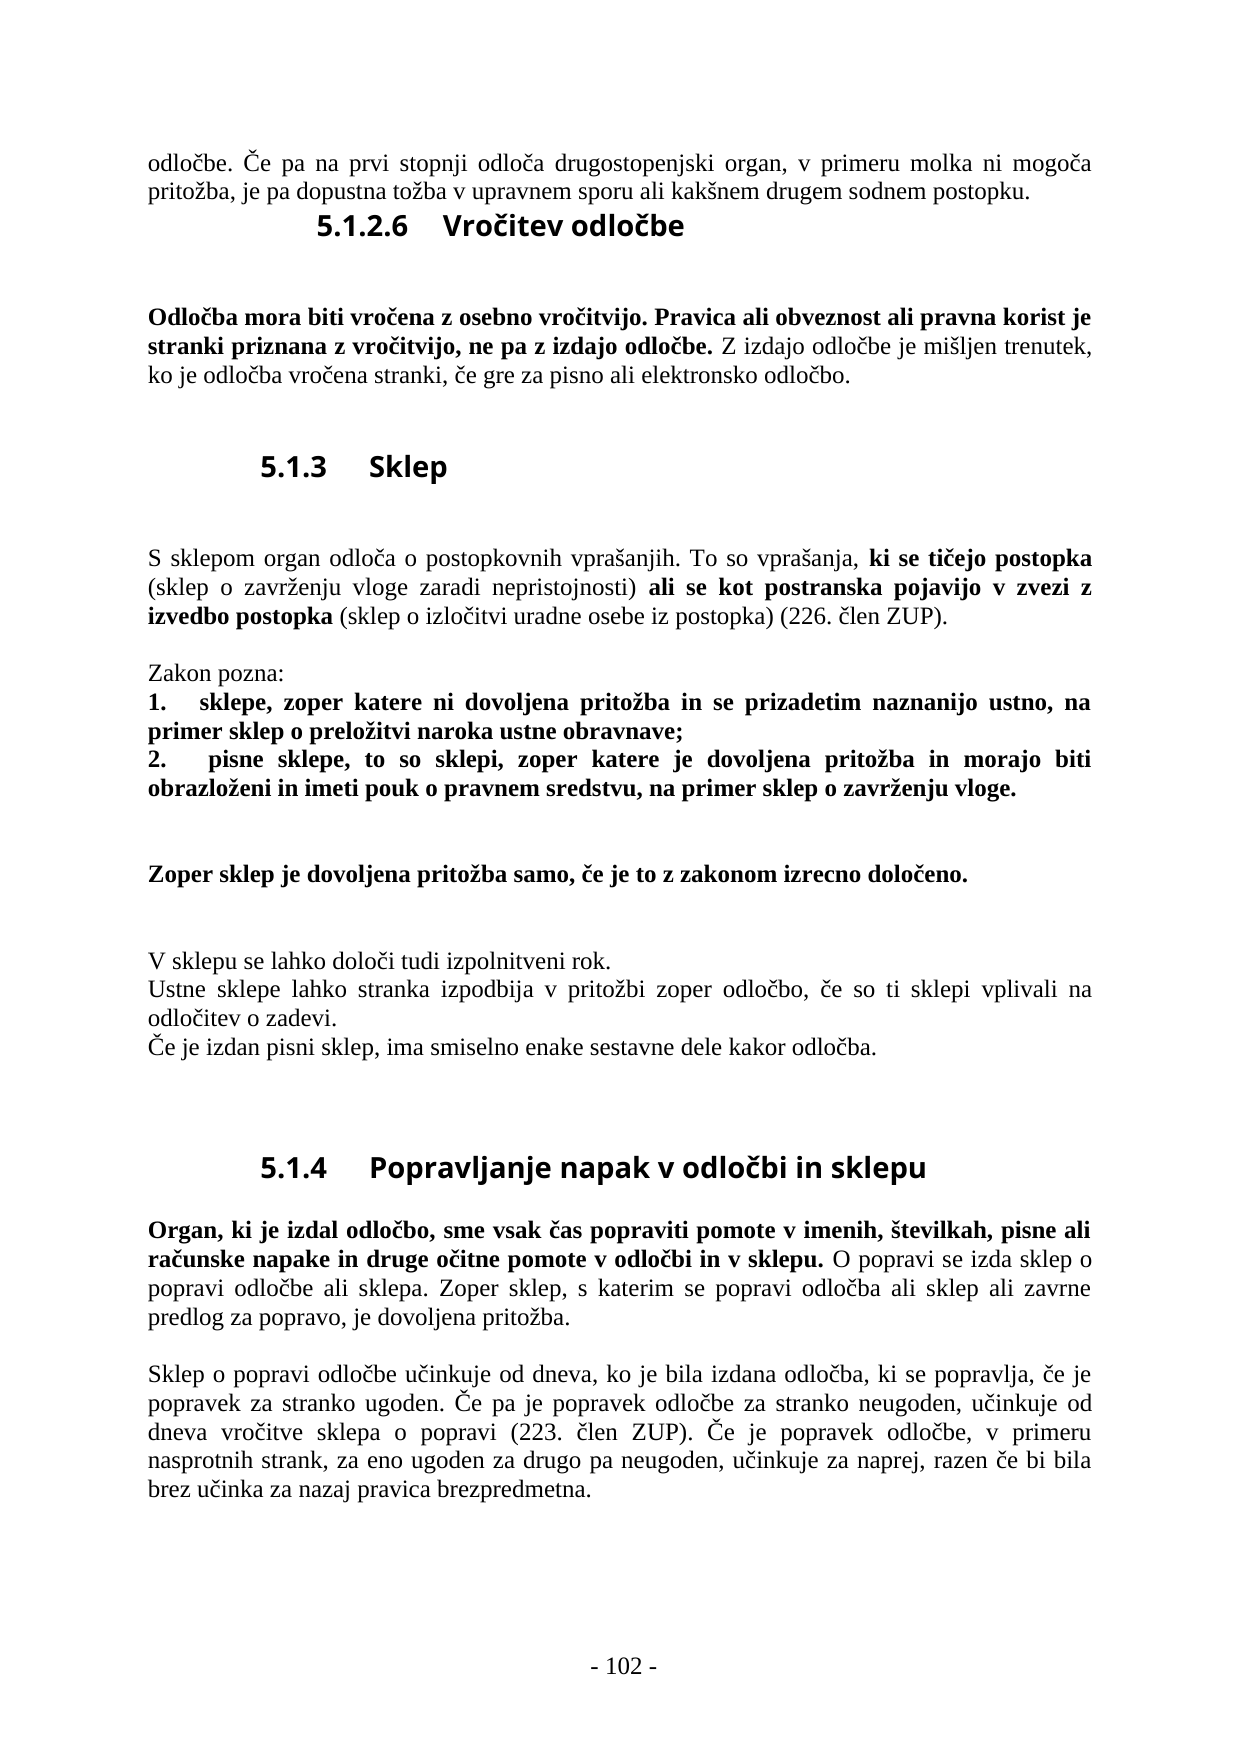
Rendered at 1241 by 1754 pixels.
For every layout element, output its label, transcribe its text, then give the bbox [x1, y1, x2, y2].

text 2. pisne sklepe, to so sklepi, zoper katere je dovoljena pritožba in morajo biti obrazloženi in imeti pouk o pravnem sredstvu, na primer sklep o zavrženju vloge. [148, 744, 1093, 802]
text Sklep o popravi odločbe učinkuje od dneva, ko je bila izdana odločba, ki se popravlja, če je popravek za stranko ugoden. Če pa je popravek odločbe za stranko neugoden, učinkuje od dneva vročitve sklepa o popravi (223. člen ZUP). Če je popravek odločbe, v primeru nasprotnih strank, za eno ugoden za drugo pa neugoden, učinkuje za naprej, razen če bi bila brez učinka za nazaj pravica brezpredmetna. [148, 1359, 1093, 1503]
text Zakon pozna: [148, 658, 1093, 687]
text V sklepu se lahko določi tudi izpolnitveni rok. [148, 946, 1093, 974]
text Ustne sklepe lahko stranka izpodbija v pritožbi zoper odločbo, če so ti sklepi vplivali na odločitev o zadevi. [148, 974, 1093, 1032]
text odločbe. Če pa na prvi stopnji odloča drugostopenjski organ, v primeru molka ni mogoča pritožba, je pa dopustna tožba v upravnem sporu ali kakšnem drugem sodnem postopku. [148, 148, 1093, 205]
text Zoper sklep je dovoljena pritožba samo, če je to z zakonom izrecno določeno. [148, 859, 1093, 888]
subtitle Popravljanje napak v odločbi in sklepu [260, 1147, 1093, 1187]
subtitle Vročitev odločbe [298, 205, 1093, 245]
text S sklepom organ odloča o postopkovnih vprašanjih. To so vprašanja, ki se tičejo postopka (sklep o zavrženju vloge zaradi nepristojnosti) ali se kot postranska pojavijo v zvezi z izvedbo postopka (sklep o izločitvi uradne osebe iz postopka) (226. člen ZUP). [148, 543, 1093, 629]
text Če je izdan pisni sklep, ima smiselno enake sestavne dele kakor odločba. [148, 1032, 1093, 1061]
text 1. sklepe, zoper katere ni dovoljena pritožba in se prizadetim naznanijo ustno, na primer sklep o preložitvi naroka ustne obravnave; [148, 687, 1093, 744]
subtitle Sklep [260, 446, 1093, 486]
text Organ, ki je izdal odločbo, sme vsak čas popraviti pomote v imenih, številkah, pisne ali računske napake in druge očitne pomote v odločbi in v sklepu. O po­pravi se izda sklep o popravi odločbe ali sklepa. Zoper sklep, s katerim se popravi odločba ali sklep ali zavrne predlog za popravo, je dovoljena pritožba. [148, 1215, 1093, 1330]
text Odločba mora biti vročena z osebno vročitvijo. Pravica ali obveznost ali pravna korist je stranki priznana z vročitvijo, ne pa z izdajo odločbe. Z izdajo odločbe je mišljen trenutek, ko je odločba vročena stranki, če gre za pisno ali elektronsko odločbo. [148, 302, 1093, 388]
